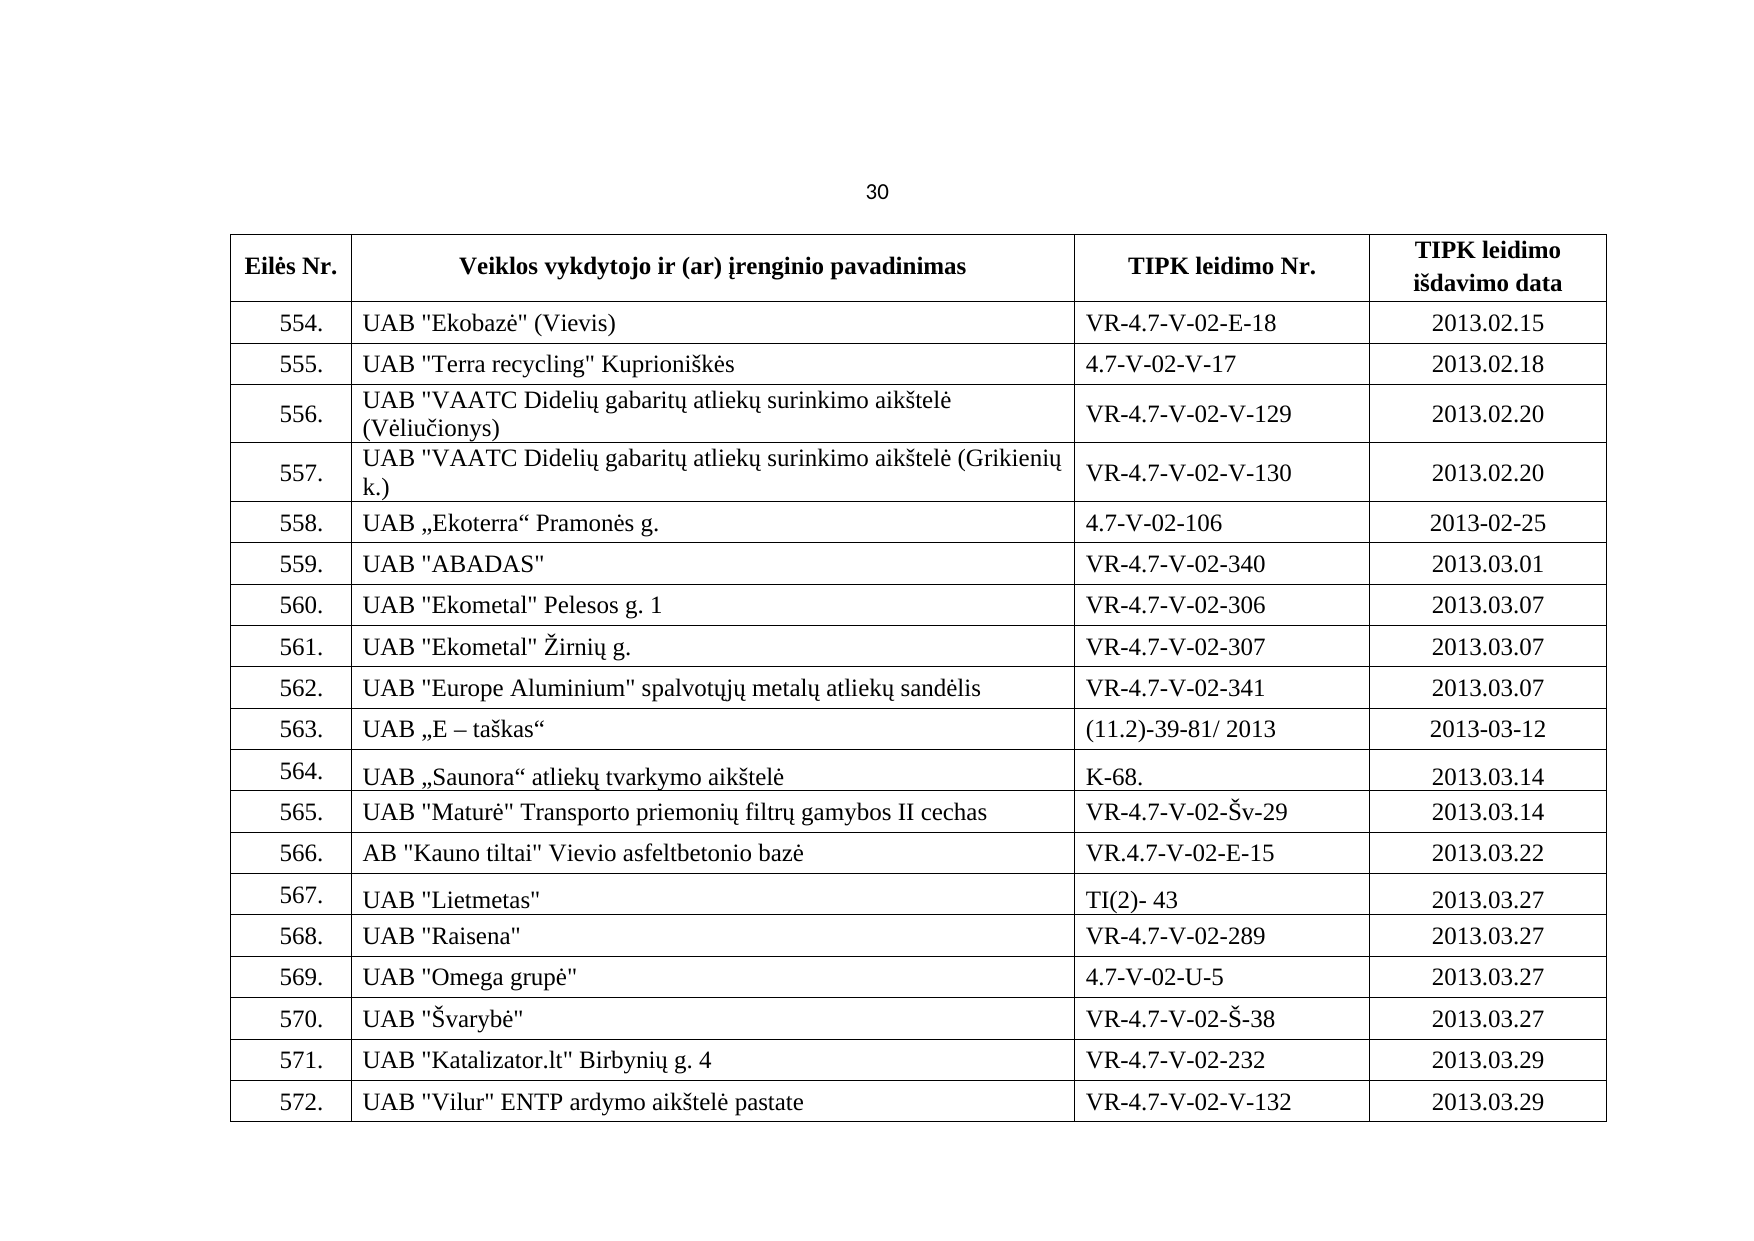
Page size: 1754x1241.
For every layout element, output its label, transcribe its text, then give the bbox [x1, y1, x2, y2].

table_cell K-68. [1075, 750, 1369, 790]
table_cell 555. [231, 344, 351, 384]
table_cell VR-4.7-V-02-V-129 [1075, 385, 1369, 442]
table_cell 2013.03.07 [1370, 585, 1606, 625]
table_cell UAB "Omega grupė" [352, 957, 1074, 997]
table_cell 572. [231, 1081, 351, 1121]
table_cell 560. [231, 585, 351, 625]
table_cell 2013.03.14 [1370, 791, 1606, 832]
table_cell UAB "Švarybė" [352, 998, 1074, 1038]
table_cell 2013.03.27 [1370, 915, 1606, 956]
table_cell UAB "Ekometal" Pelesos g. 1 [352, 585, 1074, 625]
table_cell 2013.03.07 [1370, 626, 1606, 666]
table_cell VR-4.7-V-02-306 [1075, 585, 1369, 625]
table_cell 2013.02.20 [1370, 385, 1606, 442]
table_cell VR.4.7-V-02-E-15 [1075, 833, 1369, 873]
table_header Veiklos vykdytojo ir (ar) įrenginio pavadinimas [352, 235, 1074, 301]
table_cell UAB „Saunora“ atliekų tvarkymo aikštelė [352, 750, 1074, 790]
table_cell VR-4.7-V-02-V-132 [1075, 1081, 1369, 1121]
table_cell 558. [231, 502, 351, 542]
table_cell 559. [231, 543, 351, 583]
table_cell 2013-03-12 [1370, 709, 1606, 749]
table_cell 567. [231, 874, 351, 914]
table_cell UAB "Europe Aluminium" spalvotųjų metalų atliekų sandėlis [352, 667, 1074, 708]
table_cell 571. [231, 1040, 351, 1080]
table_cell VR-4.7-V-02-307 [1075, 626, 1369, 666]
table_cell 561. [231, 626, 351, 666]
table_cell UAB "Ekometal" Žirnių g. [352, 626, 1074, 666]
table_cell 562. [231, 667, 351, 708]
table_cell VR-4.7-V-02-341 [1075, 667, 1369, 708]
table_cell 2013.03.07 [1370, 667, 1606, 708]
table_cell UAB "Raisena" [352, 915, 1074, 956]
table_cell VR-4.7-V-02-V-130 [1075, 443, 1369, 501]
table_cell TI(2)- 43 [1075, 874, 1369, 914]
table_cell UAB "Katalizator.lt" Birbynių g. 4 [352, 1040, 1074, 1080]
table_cell 2013.03.27 [1370, 874, 1606, 914]
table_cell 2013.03.01 [1370, 543, 1606, 583]
table_cell VR-4.7-V-02-289 [1075, 915, 1369, 956]
table_cell AB "Kauno tiltai" Vievio asfeltbetonio bazė [352, 833, 1074, 873]
table_cell (11.2)-39-81/ 2013 [1075, 709, 1369, 749]
table_cell 569. [231, 957, 351, 997]
table_cell 2013-02-25 [1370, 502, 1606, 542]
table_cell UAB "Lietmetas" [352, 874, 1074, 914]
table_cell 556. [231, 385, 351, 442]
table_cell 2013.03.29 [1370, 1040, 1606, 1080]
table_cell 563. [231, 709, 351, 749]
table_cell 4.7-V-02-V-17 [1075, 344, 1369, 384]
table_cell 2013.02.15 [1370, 302, 1606, 342]
table_cell 570. [231, 998, 351, 1038]
table_cell UAB "ABADAS" [352, 543, 1074, 583]
table_cell VR-4.7-V-02-E-18 [1075, 302, 1369, 342]
table_header TIPK leidimo išdavimo data [1370, 235, 1606, 301]
table_cell UAB "Terra recycling" Kuprioniškės [352, 344, 1074, 384]
table_cell 2013.02.20 [1370, 443, 1606, 501]
table_cell 568. [231, 915, 351, 956]
table_cell VR-4.7-V-02-340 [1075, 543, 1369, 583]
table_cell UAB „Ekoterra“ Pramonės g. [352, 502, 1074, 542]
table_cell UAB „E – taškas“ [352, 709, 1074, 749]
table_cell 2013.03.14 [1370, 750, 1606, 790]
table_cell 565. [231, 791, 351, 832]
table_cell 2013.03.29 [1370, 1081, 1606, 1121]
table_cell VR-4.7-V-02-232 [1075, 1040, 1369, 1080]
table_cell 2013.03.27 [1370, 998, 1606, 1038]
table_cell 554. [231, 302, 351, 342]
table_header TIPK leidimo Nr. [1075, 235, 1369, 301]
table_cell 564. [231, 750, 351, 790]
table_cell UAB "VAATC Didelių gabaritų atliekų surinkimo aikštelė (Vėliučionys) [352, 385, 1074, 442]
table_cell 4.7-V-02-U-5 [1075, 957, 1369, 997]
table_cell 4.7-V-02-106 [1075, 502, 1369, 542]
table_cell UAB "VAATC Didelių gabaritų atliekų surinkimo aikštelė (Grikienių k.) [352, 443, 1074, 501]
table_cell 2013.03.22 [1370, 833, 1606, 873]
table_header Eilės Nr. [231, 235, 351, 301]
table_cell VR-4.7-V-02-Šv-29 [1075, 791, 1369, 832]
table_cell VR-4.7-V-02-Š-38 [1075, 998, 1369, 1038]
table_cell UAB "Maturė" Transporto priemonių filtrų gamybos II cechas [352, 791, 1074, 832]
table_cell 557. [231, 443, 351, 501]
table_cell 2013.02.18 [1370, 344, 1606, 384]
table_cell UAB "Vilur" ENTP ardymo aikštelė pastate [352, 1081, 1074, 1121]
table_cell UAB "Ekobazė" (Vievis) [352, 302, 1074, 342]
table_cell 566. [231, 833, 351, 873]
table_cell 2013.03.27 [1370, 957, 1606, 997]
